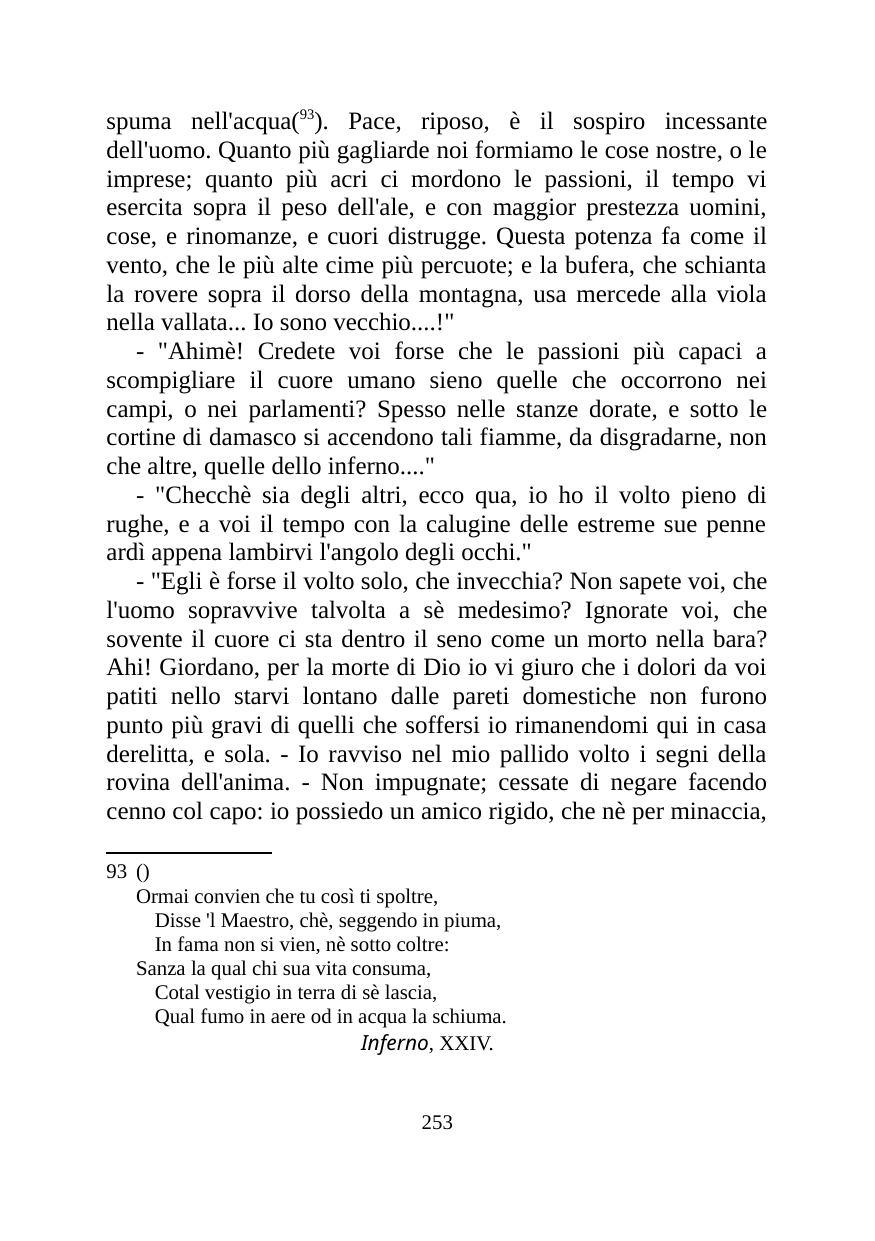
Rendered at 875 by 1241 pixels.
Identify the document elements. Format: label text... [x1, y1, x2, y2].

text - "Checchè sia degli altri, ecco qua, io ho il volto pieno di rughe, e a voi il tempo con la calugine delle estreme sue penne ardì appena lambirvi l'angolo degli occhi." [106, 480, 768, 566]
text Qual fumo in aere od in acqua la schiuma. [125, 1004, 768, 1028]
text Cotal vestigio in terra di sè lascia, [125, 980, 768, 1004]
text () [106, 859, 768, 883]
text Sanza la qual chi sua vita consuma, [106, 956, 768, 980]
text spuma nell'acqua(). Pace, riposo, è il sospiro incessante dell'uomo. Quanto più gagliarde noi formiamo le cose nostre, o le imprese; quanto più acri ci mordono le passioni, il tempo vi esercita sopra il peso dell'ale, e con maggior prestezza uomini, cose, e rinomanze, e cuori distrugge. Questa potenza fa come il vento, che le più alte cime più percuote; e la bufera, che schianta la rovere sopra il dorso della montagna, usa mercede alla viola nella vallata... Io sono vecchio....!" [106, 106, 768, 336]
text In fama non si vien, nè sotto coltre: [125, 932, 768, 956]
text - "Egli è forse il volto solo, che invecchia? Non sapete voi, che l'uomo sopravvive talvolta a sè medesimo? Ignorate voi, che sovente il cuore ci sta dentro il seno come un morto nella bara? Ahi! Giordano, per la morte di Dio io vi giuro che i dolori da voi patiti nello starvi lontano dalle pareti domestiche non furono punto più gravi di quelli che soffersi io rimanendomi qui in casa derelitta, e sola. - Io ravviso nel mio pallido volto i segni della rovina dell'anima. - Non impugnate; cessate di negare facendo cenno col capo: io possiedo un amico rigido, che nè per minaccia, [106, 566, 768, 825]
text Inferno, XXIV. [331, 1028, 768, 1056]
text - "Ahimè! Credete voi forse che le passioni più capaci a scompigliare il cuore umano sieno quelle che occorrono nei campi, o nei parlamenti? Spesso nelle stanze dorate, e sotto le cortine di damasco si accendono tali fiamme, da disgradarne, non che altre, quelle dello inferno...." [106, 336, 768, 480]
text Ormai convien che tu così ti spoltre, [106, 883, 768, 908]
text Disse 'l Maestro, chè, seggendo in piuma, [125, 908, 768, 932]
